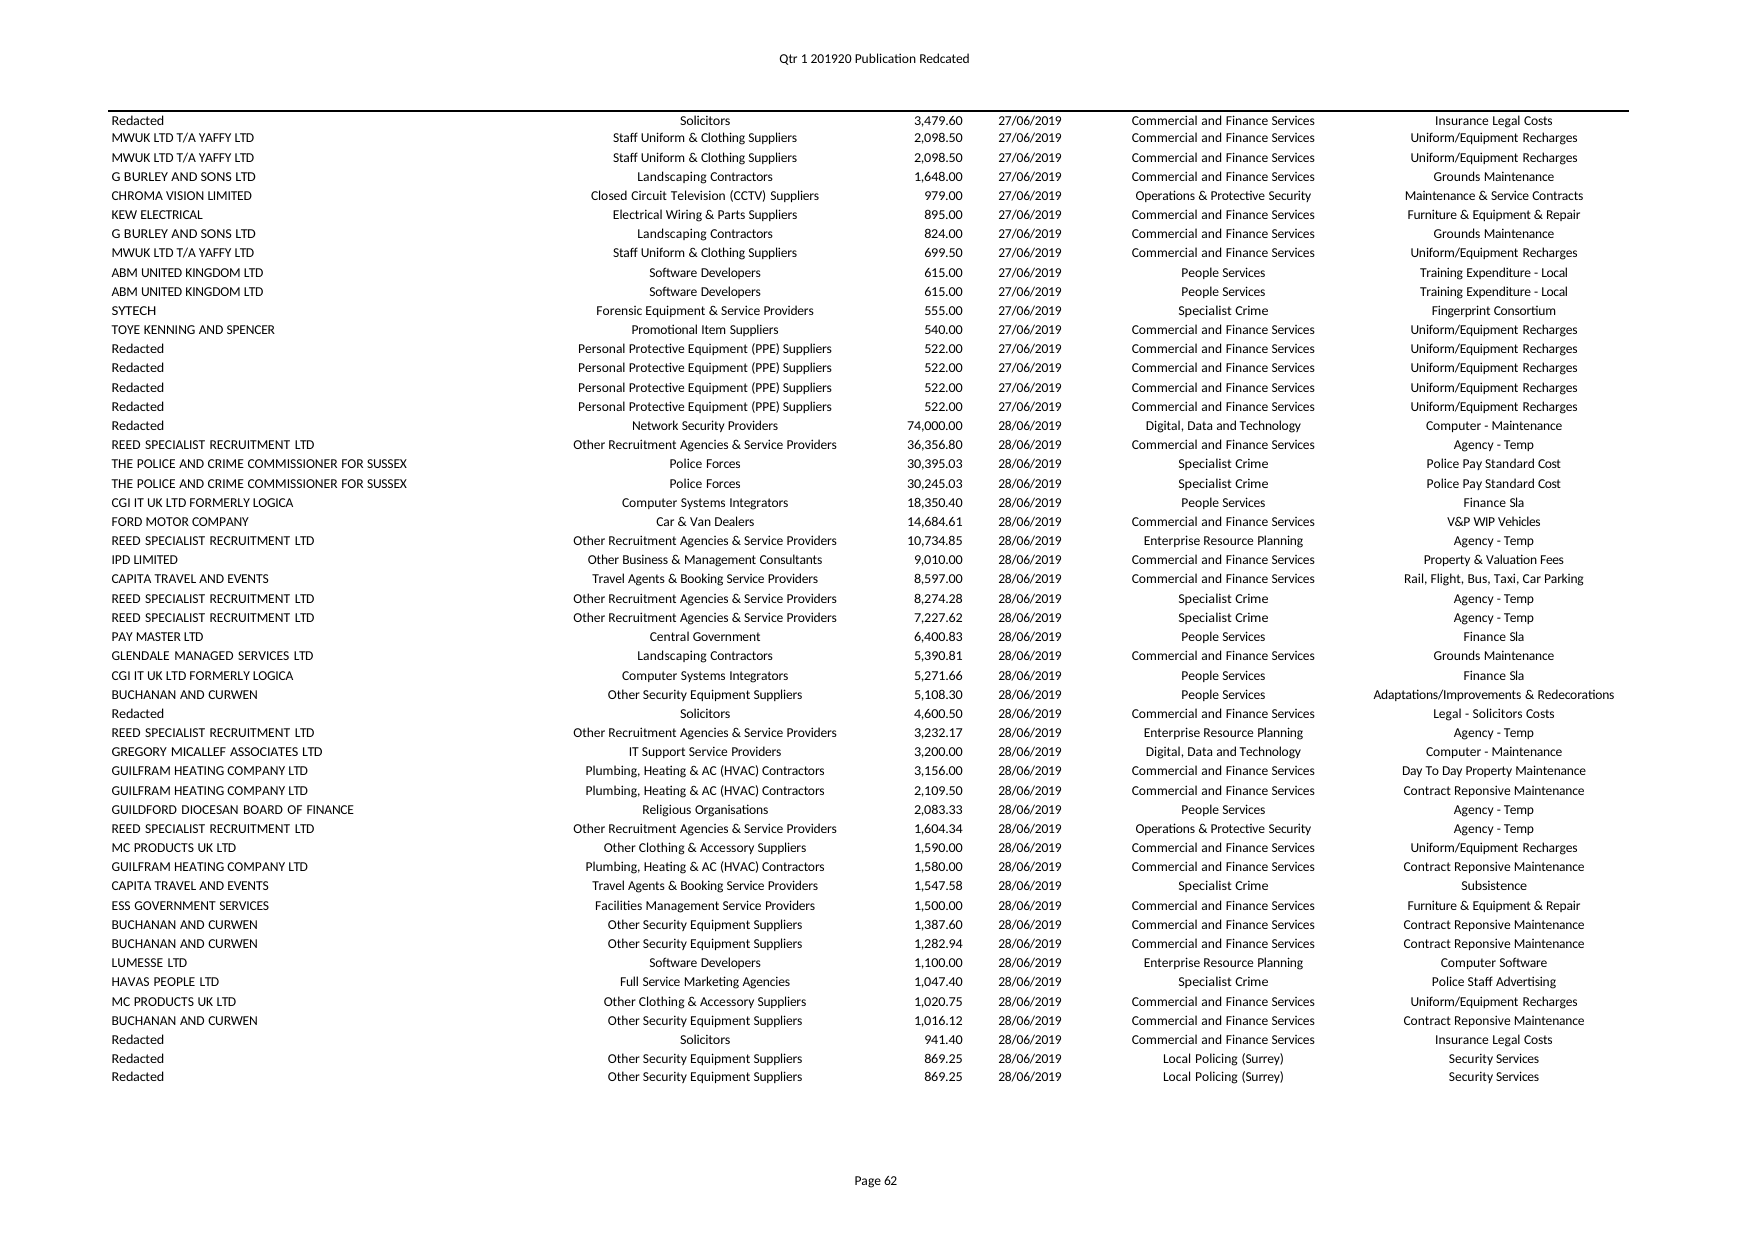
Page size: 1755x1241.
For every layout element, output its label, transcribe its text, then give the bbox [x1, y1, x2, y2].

table_cell 27/06/2019 [969, 283, 1088, 302]
table_cell 28/06/2019 [969, 743, 1088, 762]
table_cell 824.00 [860, 225, 969, 244]
table_cell SYTECH [108, 302, 547, 321]
table_cell 27/06/2019 [969, 359, 1088, 378]
table_cell Police Forces [548, 455, 860, 474]
table_cell 28/06/2019 [969, 992, 1088, 1011]
table_cell PAY MASTER LTD [108, 628, 547, 647]
table_cell Commercial and Finance Services [1088, 112, 1359, 129]
table_cell Contract Reponsive Maintenance [1359, 781, 1629, 800]
table_cell 28/06/2019 [969, 762, 1088, 781]
table_cell 540.00 [860, 321, 969, 340]
table_cell Commercial and Finance Services [1088, 992, 1359, 1011]
table_cell 28/06/2019 [969, 417, 1088, 436]
table_cell Other Recruitment Agencies & Service Providers [548, 589, 860, 608]
table_cell 2,109.50 [860, 781, 969, 800]
table_cell Grounds Maintenance [1359, 647, 1629, 666]
table_cell 869.25 [860, 1050, 969, 1069]
table_cell 28/06/2019 [969, 570, 1088, 589]
table_cell Specialist Crime [1088, 589, 1359, 608]
table_cell Specialist Crime [1088, 455, 1359, 474]
table_cell G BURLEY AND SONS LTD [108, 225, 547, 244]
table_cell Specialist Crime [1088, 474, 1359, 493]
table_cell Computer Systems Integrators [548, 494, 860, 513]
table_cell Personal Protective Equipment (PPE) Suppliers [548, 378, 860, 397]
table_cell Uniform/Equipment Recharges [1359, 340, 1629, 359]
table_cell 28/06/2019 [969, 474, 1088, 493]
table_cell Other Business & Management Consultants [548, 551, 860, 570]
table_cell Solicitors [548, 705, 860, 724]
table_cell People Services [1088, 263, 1359, 282]
table_cell Subsistence [1359, 877, 1629, 896]
table_cell 28/06/2019 [969, 954, 1088, 973]
table_cell 3,156.00 [860, 762, 969, 781]
table_cell 27/06/2019 [969, 378, 1088, 397]
table_cell Insurance Legal Costs [1359, 112, 1629, 129]
table_cell Police Forces [548, 474, 860, 493]
table_cell 5,271.66 [860, 666, 969, 685]
table_cell 27/06/2019 [969, 187, 1088, 206]
table_cell Operations & Protective Security [1088, 820, 1359, 839]
table_cell REED SPECIALIST RECRUITMENT LTD [108, 436, 547, 455]
table_cell 2,083.33 [860, 800, 969, 819]
table_cell Other Security Equipment Suppliers [548, 1050, 860, 1069]
table_cell Redacted [108, 1069, 547, 1087]
table_cell 27/06/2019 [969, 321, 1088, 340]
table_cell Security Services [1359, 1050, 1629, 1069]
table_cell Day To Day Property Maintenance [1359, 762, 1629, 781]
table_cell Commercial and Finance Services [1088, 206, 1359, 225]
table_cell Other Recruitment Agencies & Service Providers [548, 609, 860, 628]
table_cell 1,500.00 [860, 896, 969, 915]
table_cell 28/06/2019 [969, 685, 1088, 704]
table_cell CHROMA VISION LIMITED [108, 187, 547, 206]
table_cell MC PRODUCTS UK LTD [108, 992, 547, 1011]
table_cell REED SPECIALIST RECRUITMENT LTD [108, 589, 547, 608]
table_cell 28/06/2019 [969, 666, 1088, 685]
table_cell 979.00 [860, 187, 969, 206]
table_cell Plumbing, Heating & AC (HVAC) Contractors [548, 762, 860, 781]
table_cell 28/06/2019 [969, 705, 1088, 724]
table_cell 1,590.00 [860, 839, 969, 858]
table_cell 28/06/2019 [969, 589, 1088, 608]
table_cell Commercial and Finance Services [1088, 244, 1359, 263]
table_cell Specialist Crime [1088, 302, 1359, 321]
table_cell 30,395.03 [860, 455, 969, 474]
table_cell MWUK LTD T/A YAFFY LTD [108, 129, 547, 148]
table_cell 941.40 [860, 1031, 969, 1050]
table_cell Contract Reponsive Maintenance [1359, 858, 1629, 877]
table_cell Legal - Solicitors Costs [1359, 705, 1629, 724]
table_cell 28/06/2019 [969, 858, 1088, 877]
table_cell GUILDFORD DIOCESAN BOARD OF FINANCE [108, 800, 547, 819]
table_cell 28/06/2019 [969, 532, 1088, 551]
table_cell REED SPECIALIST RECRUITMENT LTD [108, 820, 547, 839]
table_cell Other Recruitment Agencies & Service Providers [548, 724, 860, 743]
table_cell Maintenance & Service Contracts [1359, 187, 1629, 206]
table_cell 28/06/2019 [969, 455, 1088, 474]
table_cell ABM UNITED KINGDOM LTD [108, 263, 547, 282]
table_cell 1,547.58 [860, 877, 969, 896]
table_cell Contract Reponsive Maintenance [1359, 915, 1629, 934]
table_cell Rail, Flight, Bus, Taxi, Car Parking [1359, 570, 1629, 589]
table_cell 1,648.00 [860, 168, 969, 187]
table_cell 1,020.75 [860, 992, 969, 1011]
table_cell Plumbing, Heating & AC (HVAC) Contractors [548, 858, 860, 877]
table_cell 8,274.28 [860, 589, 969, 608]
table_cell 615.00 [860, 283, 969, 302]
table_cell Other Recruitment Agencies & Service Providers [548, 820, 860, 839]
table_cell Agency - Temp [1359, 724, 1629, 743]
table_cell 9,010.00 [860, 551, 969, 570]
table_cell Training Expenditure - Local [1359, 283, 1629, 302]
table_cell Commercial and Finance Services [1088, 148, 1359, 167]
table_cell Commercial and Finance Services [1088, 436, 1359, 455]
table_cell Computer - Maintenance [1359, 417, 1629, 436]
table_cell 28/06/2019 [969, 609, 1088, 628]
table_cell 1,282.94 [860, 935, 969, 954]
table_cell 30,245.03 [860, 474, 969, 493]
table_cell CAPITA TRAVEL AND EVENTS [108, 570, 547, 589]
table_cell Uniform/Equipment Recharges [1359, 148, 1629, 167]
table_cell ESS GOVERNMENT SERVICES [108, 896, 547, 915]
table_cell Redacted [108, 359, 547, 378]
table_cell 27/06/2019 [969, 112, 1088, 129]
table_cell KEW ELECTRICAL [108, 206, 547, 225]
table_cell Enterprise Resource Planning [1088, 532, 1359, 551]
table_cell Electrical Wiring & Parts Suppliers [548, 206, 860, 225]
table_cell People Services [1088, 685, 1359, 704]
table_cell MC PRODUCTS UK LTD [108, 839, 547, 858]
table_cell Specialist Crime [1088, 877, 1359, 896]
table_cell Commercial and Finance Services [1088, 398, 1359, 417]
table_cell Other Clothing & Accessory Suppliers [548, 839, 860, 858]
table_cell Contract Reponsive Maintenance [1359, 935, 1629, 954]
table_cell Digital, Data and Technology [1088, 743, 1359, 762]
table_cell Commercial and Finance Services [1088, 359, 1359, 378]
table_cell Travel Agents & Booking Service Providers [548, 570, 860, 589]
table_cell Car & Van Dealers [548, 513, 860, 532]
table_cell Property & Valuation Fees [1359, 551, 1629, 570]
table_cell Redacted [108, 398, 547, 417]
table_cell GUILFRAM HEATING COMPANY LTD [108, 858, 547, 877]
table_cell Landscaping Contractors [548, 225, 860, 244]
table_cell 28/06/2019 [969, 973, 1088, 992]
table_cell Religious Organisations [548, 800, 860, 819]
table_cell 3,232.17 [860, 724, 969, 743]
table_cell Staff Uniform & Clothing Suppliers [548, 148, 860, 167]
table_cell 7,227.62 [860, 609, 969, 628]
table_cell Commercial and Finance Services [1088, 225, 1359, 244]
table_cell 5,108.30 [860, 685, 969, 704]
table_cell Landscaping Contractors [548, 647, 860, 666]
table_cell People Services [1088, 494, 1359, 513]
table_cell Personal Protective Equipment (PPE) Suppliers [548, 359, 860, 378]
table_cell ABM UNITED KINGDOM LTD [108, 283, 547, 302]
table_cell Staff Uniform & Clothing Suppliers [548, 129, 860, 148]
table_cell 27/06/2019 [969, 148, 1088, 167]
table_cell People Services [1088, 800, 1359, 819]
table_cell 2,098.50 [860, 129, 969, 148]
table_cell Forensic Equipment & Service Providers [548, 302, 860, 321]
table_cell 28/06/2019 [969, 800, 1088, 819]
table_cell Commercial and Finance Services [1088, 839, 1359, 858]
table_cell 18,350.40 [860, 494, 969, 513]
table_cell Redacted [108, 1031, 547, 1050]
table_cell Police Pay Standard Cost [1359, 474, 1629, 493]
table_cell 699.50 [860, 244, 969, 263]
table_cell Other Security Equipment Suppliers [548, 1069, 860, 1087]
table_cell Commercial and Finance Services [1088, 513, 1359, 532]
table_cell Uniform/Equipment Recharges [1359, 839, 1629, 858]
table_cell Software Developers [548, 263, 860, 282]
table_cell 1,016.12 [860, 1011, 969, 1031]
table_cell Digital, Data and Technology [1088, 417, 1359, 436]
table_cell Commercial and Finance Services [1088, 1031, 1359, 1050]
table_cell Agency - Temp [1359, 609, 1629, 628]
table_cell GREGORY MICALLEF ASSOCIATES LTD [108, 743, 547, 762]
table_cell Adaptations/Improvements & Redecorations [1359, 685, 1629, 704]
table_cell Computer Software [1359, 954, 1629, 973]
table_cell Personal Protective Equipment (PPE) Suppliers [548, 340, 860, 359]
table_cell IPD LIMITED [108, 551, 547, 570]
table_cell Commercial and Finance Services [1088, 551, 1359, 570]
table_cell 522.00 [860, 378, 969, 397]
table_cell 27/06/2019 [969, 244, 1088, 263]
table_cell Finance Sla [1359, 628, 1629, 647]
table_cell Uniform/Equipment Recharges [1359, 359, 1629, 378]
table_cell Agency - Temp [1359, 589, 1629, 608]
table_cell 28/06/2019 [969, 628, 1088, 647]
table_cell 5,390.81 [860, 647, 969, 666]
table_cell Commercial and Finance Services [1088, 915, 1359, 934]
table_cell Commercial and Finance Services [1088, 896, 1359, 915]
table_cell Software Developers [548, 954, 860, 973]
table_cell Commercial and Finance Services [1088, 935, 1359, 954]
table_cell Insurance Legal Costs [1359, 1031, 1629, 1050]
table_cell CGI IT UK LTD FORMERLY LOGICA [108, 666, 547, 685]
table_cell Finance Sla [1359, 494, 1629, 513]
table_cell Computer Systems Integrators [548, 666, 860, 685]
table_cell 28/06/2019 [969, 494, 1088, 513]
table_cell IT Support Service Providers [548, 743, 860, 762]
table_cell Commercial and Finance Services [1088, 781, 1359, 800]
table_cell Full Service Marketing Agencies [548, 973, 860, 992]
table_cell Software Developers [548, 283, 860, 302]
table_cell Solicitors [548, 112, 860, 129]
table_cell Uniform/Equipment Recharges [1359, 992, 1629, 1011]
table_cell REED SPECIALIST RECRUITMENT LTD [108, 532, 547, 551]
table_cell Enterprise Resource Planning [1088, 954, 1359, 973]
table_cell Other Security Equipment Suppliers [548, 1011, 860, 1031]
table_cell Commercial and Finance Services [1088, 129, 1359, 148]
table_cell 28/06/2019 [969, 839, 1088, 858]
table_cell 28/06/2019 [969, 935, 1088, 954]
table_cell 27/06/2019 [969, 225, 1088, 244]
table_cell 28/06/2019 [969, 896, 1088, 915]
table_cell 28/06/2019 [969, 724, 1088, 743]
table_cell REED SPECIALIST RECRUITMENT LTD [108, 609, 547, 628]
table_cell 27/06/2019 [969, 129, 1088, 148]
table_cell V&P WIP Vehicles [1359, 513, 1629, 532]
table_cell 3,200.00 [860, 743, 969, 762]
table_cell Redacted [108, 417, 547, 436]
table_cell Local Policing (Surrey) [1088, 1050, 1359, 1069]
table_cell GUILFRAM HEATING COMPANY LTD [108, 781, 547, 800]
table_cell 28/06/2019 [969, 647, 1088, 666]
table_cell Travel Agents & Booking Service Providers [548, 877, 860, 896]
table_cell Grounds Maintenance [1359, 225, 1629, 244]
table_cell Police Staff Advertising [1359, 973, 1629, 992]
table_cell 555.00 [860, 302, 969, 321]
table_cell Commercial and Finance Services [1088, 647, 1359, 666]
table_cell Security Services [1359, 1069, 1629, 1087]
table_cell Agency - Temp [1359, 436, 1629, 455]
table_cell Personal Protective Equipment (PPE) Suppliers [548, 398, 860, 417]
table_cell 1,047.40 [860, 973, 969, 992]
table_cell Other Security Equipment Suppliers [548, 685, 860, 704]
table_cell THE POLICE AND CRIME COMMISSIONER FOR SUSSEX [108, 455, 547, 474]
table_cell Agency - Temp [1359, 800, 1629, 819]
table_cell Specialist Crime [1088, 609, 1359, 628]
table_cell BUCHANAN AND CURWEN [108, 935, 547, 954]
table_cell CGI IT UK LTD FORMERLY LOGICA [108, 494, 547, 513]
table_cell People Services [1088, 628, 1359, 647]
table_cell GLENDALE MANAGED SERVICES LTD [108, 647, 547, 666]
table_cell 74,000.00 [860, 417, 969, 436]
table_cell MWUK LTD T/A YAFFY LTD [108, 244, 547, 263]
table_cell Uniform/Equipment Recharges [1359, 244, 1629, 263]
table_cell 1,100.00 [860, 954, 969, 973]
table_cell Uniform/Equipment Recharges [1359, 321, 1629, 340]
table_cell 27/06/2019 [969, 263, 1088, 282]
table_cell BUCHANAN AND CURWEN [108, 1011, 547, 1031]
table_cell Commercial and Finance Services [1088, 762, 1359, 781]
table_cell 1,387.60 [860, 915, 969, 934]
table_cell 28/06/2019 [969, 1031, 1088, 1050]
table_cell 522.00 [860, 340, 969, 359]
table_cell 28/06/2019 [969, 1011, 1088, 1031]
table_cell Plumbing, Heating & AC (HVAC) Contractors [548, 781, 860, 800]
table_cell 895.00 [860, 206, 969, 225]
table_cell Redacted [108, 378, 547, 397]
table_cell Police Pay Standard Cost [1359, 455, 1629, 474]
table_cell 27/06/2019 [969, 398, 1088, 417]
table_cell 10,734.85 [860, 532, 969, 551]
table_cell 28/06/2019 [969, 1050, 1088, 1069]
table_cell 36,356.80 [860, 436, 969, 455]
table_cell 3,479.60 [860, 112, 969, 129]
table_cell Uniform/Equipment Recharges [1359, 378, 1629, 397]
table_cell Other Security Equipment Suppliers [548, 935, 860, 954]
table_cell Commercial and Finance Services [1088, 340, 1359, 359]
table_cell TOYE KENNING AND SPENCER [108, 321, 547, 340]
table_cell Promotional Item Suppliers [548, 321, 860, 340]
table_cell Enterprise Resource Planning [1088, 724, 1359, 743]
table_cell Solicitors [548, 1031, 860, 1050]
table_cell Staff Uniform & Clothing Suppliers [548, 244, 860, 263]
table_cell Furniture & Equipment & Repair [1359, 206, 1629, 225]
table_cell Uniform/Equipment Recharges [1359, 129, 1629, 148]
table_cell 522.00 [860, 398, 969, 417]
table_cell 27/06/2019 [969, 302, 1088, 321]
table_cell Local Policing (Surrey) [1088, 1069, 1359, 1087]
table_cell Commercial and Finance Services [1088, 321, 1359, 340]
table_cell 27/06/2019 [969, 168, 1088, 187]
table_cell 4,600.50 [860, 705, 969, 724]
table_cell Central Government [548, 628, 860, 647]
table_cell Grounds Maintenance [1359, 168, 1629, 187]
table_cell Commercial and Finance Services [1088, 378, 1359, 397]
table_cell 28/06/2019 [969, 877, 1088, 896]
table_cell Commercial and Finance Services [1088, 858, 1359, 877]
table_cell BUCHANAN AND CURWEN [108, 915, 547, 934]
table_cell Agency - Temp [1359, 820, 1629, 839]
table_cell Contract Reponsive Maintenance [1359, 1011, 1629, 1031]
table_cell 1,604.34 [860, 820, 969, 839]
table_cell 8,597.00 [860, 570, 969, 589]
table_cell LUMESSE LTD [108, 954, 547, 973]
table_cell CAPITA TRAVEL AND EVENTS [108, 877, 547, 896]
table_cell 27/06/2019 [969, 340, 1088, 359]
table_cell Network Security Providers [548, 417, 860, 436]
table_cell 27/06/2019 [969, 206, 1088, 225]
table_cell Computer - Maintenance [1359, 743, 1629, 762]
table_cell 28/06/2019 [969, 781, 1088, 800]
table_cell REED SPECIALIST RECRUITMENT LTD [108, 724, 547, 743]
table_cell THE POLICE AND CRIME COMMISSIONER FOR SUSSEX [108, 474, 547, 493]
table_cell Specialist Crime [1088, 973, 1359, 992]
table_cell People Services [1088, 666, 1359, 685]
table_cell Redacted [108, 705, 547, 724]
table_cell 2,098.50 [860, 148, 969, 167]
table_cell Commercial and Finance Services [1088, 570, 1359, 589]
table_cell 869.25 [860, 1069, 969, 1087]
table_cell Commercial and Finance Services [1088, 168, 1359, 187]
table_cell Furniture & Equipment & Repair [1359, 896, 1629, 915]
table_cell Redacted [108, 112, 547, 129]
table_cell Redacted [108, 1050, 547, 1069]
table_cell Other Recruitment Agencies & Service Providers [548, 532, 860, 551]
table_cell Uniform/Equipment Recharges [1359, 398, 1629, 417]
table_cell 6,400.83 [860, 628, 969, 647]
table_cell 615.00 [860, 263, 969, 282]
table_cell HAVAS PEOPLE LTD [108, 973, 547, 992]
table_cell GUILFRAM HEATING COMPANY LTD [108, 762, 547, 781]
table_cell 28/06/2019 [969, 513, 1088, 532]
table_cell 28/06/2019 [969, 1069, 1088, 1087]
table_cell Closed Circuit Television (CCTV) Suppliers [548, 187, 860, 206]
table_cell 1,580.00 [860, 858, 969, 877]
table_cell Other Clothing & Accessory Suppliers [548, 992, 860, 1011]
table_cell Fingerprint Consortium [1359, 302, 1629, 321]
table_cell 28/06/2019 [969, 436, 1088, 455]
table_cell FORD MOTOR COMPANY [108, 513, 547, 532]
table_cell Agency - Temp [1359, 532, 1629, 551]
table_cell 522.00 [860, 359, 969, 378]
table_cell 28/06/2019 [969, 820, 1088, 839]
table_cell MWUK LTD T/A YAFFY LTD [108, 148, 547, 167]
table_cell BUCHANAN AND CURWEN [108, 685, 547, 704]
table_cell Other Recruitment Agencies & Service Providers [548, 436, 860, 455]
table_cell Commercial and Finance Services [1088, 1011, 1359, 1031]
table_cell Commercial and Finance Services [1088, 705, 1359, 724]
table_cell G BURLEY AND SONS LTD [108, 168, 547, 187]
table_cell 28/06/2019 [969, 551, 1088, 570]
table_cell Finance Sla [1359, 666, 1629, 685]
table_cell Training Expenditure - Local [1359, 263, 1629, 282]
table_cell Landscaping Contractors [548, 168, 860, 187]
table_cell Operations & Protective Security [1088, 187, 1359, 206]
table_cell People Services [1088, 283, 1359, 302]
table_cell Other Security Equipment Suppliers [548, 915, 860, 934]
table_cell Redacted [108, 340, 547, 359]
table_cell 28/06/2019 [969, 915, 1088, 934]
table_cell Facilities Management Service Providers [548, 896, 860, 915]
table_cell 14,684.61 [860, 513, 969, 532]
